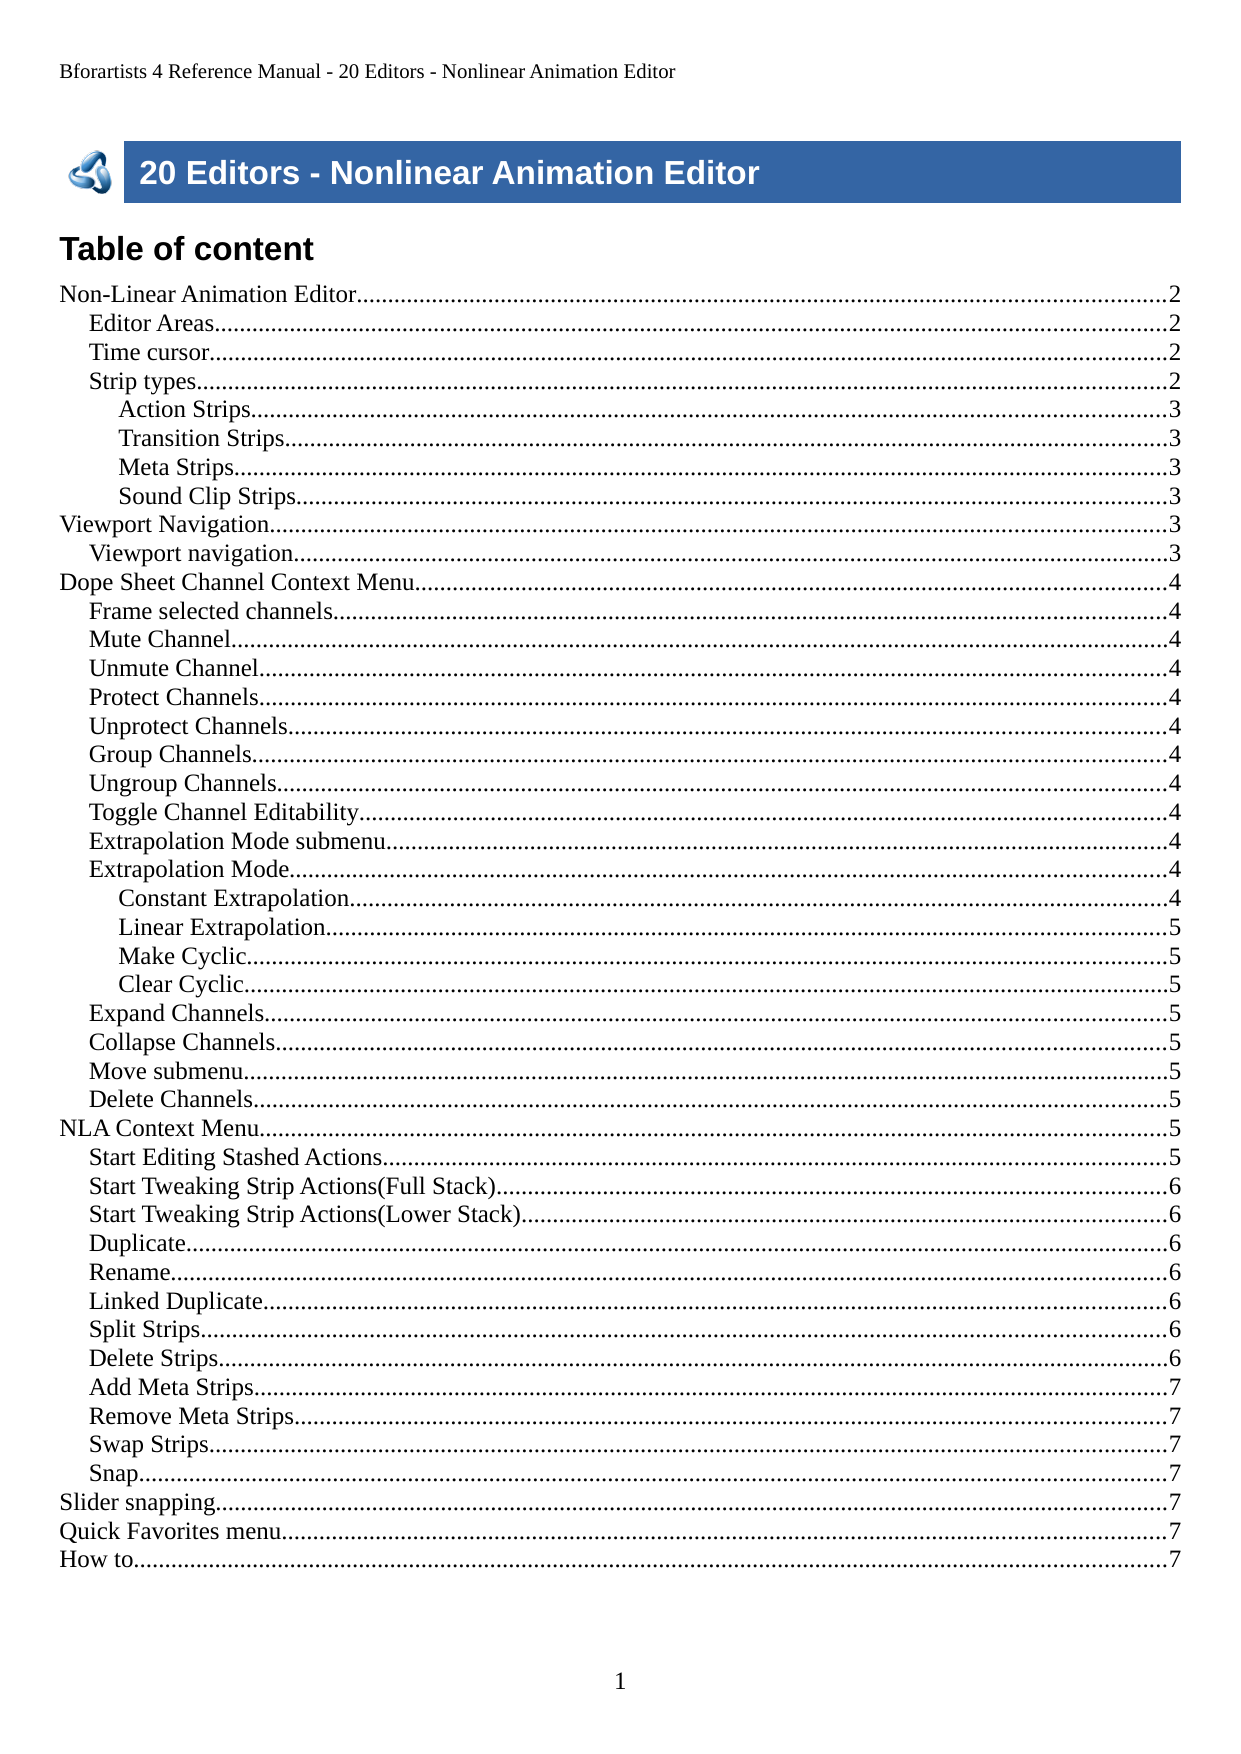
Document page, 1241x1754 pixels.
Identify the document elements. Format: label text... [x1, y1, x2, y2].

text Delete Channels 5 [88, 1084, 1181, 1113]
text Viewport navigation 3 [88, 538, 1181, 567]
table_header [59, 141, 124, 203]
text Unprotect Channels 4 [88, 711, 1181, 739]
text Slider snapping 7 [59, 1487, 1181, 1516]
text Time cursor 2 [88, 337, 1181, 366]
text Linked Duplicate 6 [88, 1286, 1181, 1314]
text NLA Context Menu 5 [59, 1113, 1181, 1142]
text Start Tweaking Strip Actions(Lower Stack) 6 [88, 1199, 1181, 1228]
text Ungroup Channels 4 [88, 768, 1181, 797]
text Extrapolation Mode 4 [88, 854, 1181, 883]
text Dope Sheet Channel Context Menu 4 [59, 567, 1181, 596]
text Sound Clip Strips 3 [118, 481, 1181, 509]
text Clear Cyclic 5 [118, 969, 1181, 998]
table_header 20 Editors - Nonlinear Animation Editor [124, 141, 1181, 203]
text Start Tweaking Strip Actions(Full Stack) 6 [88, 1171, 1181, 1199]
text Add Meta Strips 7 [88, 1372, 1181, 1401]
text Transition Strips 3 [118, 423, 1181, 452]
text Toggle Channel Editability 4 [88, 797, 1181, 826]
text Swap Strips 7 [88, 1429, 1181, 1458]
text Mute Channel 4 [88, 624, 1181, 653]
text Constant Extrapolation 4 [118, 883, 1181, 912]
text Start Editing Stashed Actions 5 [88, 1142, 1181, 1171]
text Duplicate 6 [88, 1228, 1181, 1257]
text Remove Meta Strips 7 [88, 1401, 1181, 1429]
text Protect Channels 4 [88, 682, 1181, 711]
text Move submenu 5 [88, 1056, 1181, 1084]
text Linear Extrapolation 5 [118, 912, 1181, 941]
subtitle Table of content [59, 228, 1181, 267]
text Extrapolation Mode submenu 4 [88, 826, 1181, 854]
text Action Strips 3 [118, 394, 1181, 423]
text Frame selected channels 4 [88, 596, 1181, 624]
text How to 7 [59, 1544, 1181, 1573]
text Collapse Channels 5 [88, 1027, 1181, 1056]
text Group Channels 4 [88, 739, 1181, 768]
text Delete Strips 6 [88, 1343, 1181, 1372]
text Make Cyclic 5 [118, 941, 1181, 969]
text Unmute Channel 4 [88, 653, 1181, 682]
text Quick Favorites menu 7 [59, 1516, 1181, 1544]
text Rename 6 [88, 1257, 1181, 1286]
text Meta Strips 3 [118, 452, 1181, 481]
text Strip types 2 [88, 366, 1181, 394]
text Non-Linear Animation Editor 2 [59, 279, 1181, 308]
text Editor Areas 2 [88, 308, 1181, 337]
text Viewport Navigation 3 [59, 509, 1181, 538]
text Expand Channels 5 [88, 998, 1181, 1027]
text Snap 7 [88, 1458, 1181, 1487]
text Split Strips 6 [88, 1314, 1181, 1343]
picture [65, 147, 114, 197]
